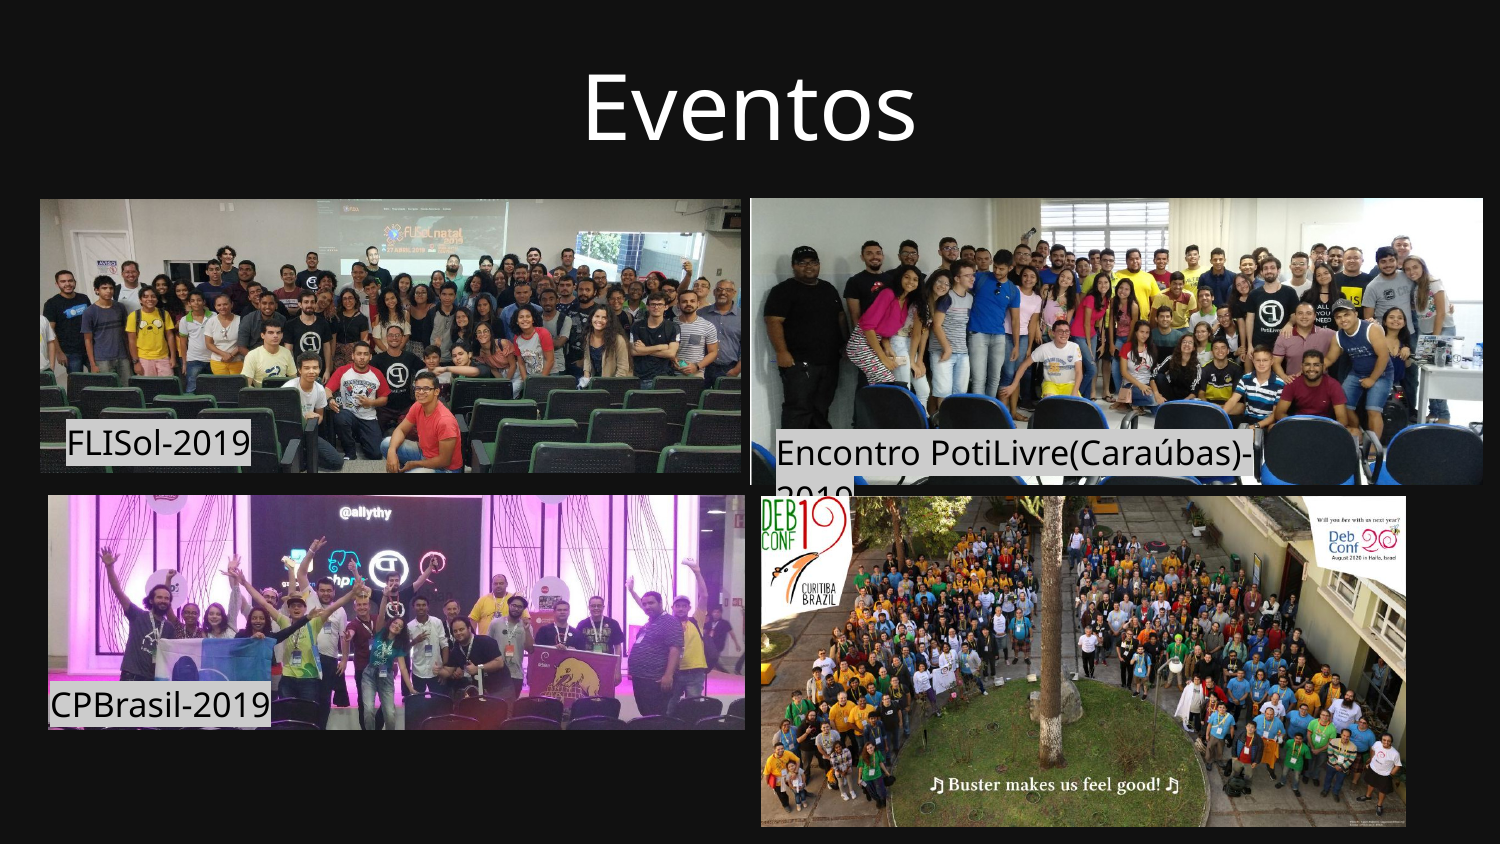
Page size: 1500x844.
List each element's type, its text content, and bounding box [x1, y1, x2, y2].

text_box Eventos [74, 33, 1425, 175]
picture [40, 199, 741, 473]
text_box Encontro PotiLivre(Caraúbas)-2019 [761, 421, 1282, 493]
picture [48, 495, 745, 730]
text_box FLISol-2019 [51, 411, 240, 470]
text_box CPBrasil-2019 [35, 673, 347, 732]
picture [750, 198, 1483, 485]
picture [761, 496, 1406, 827]
